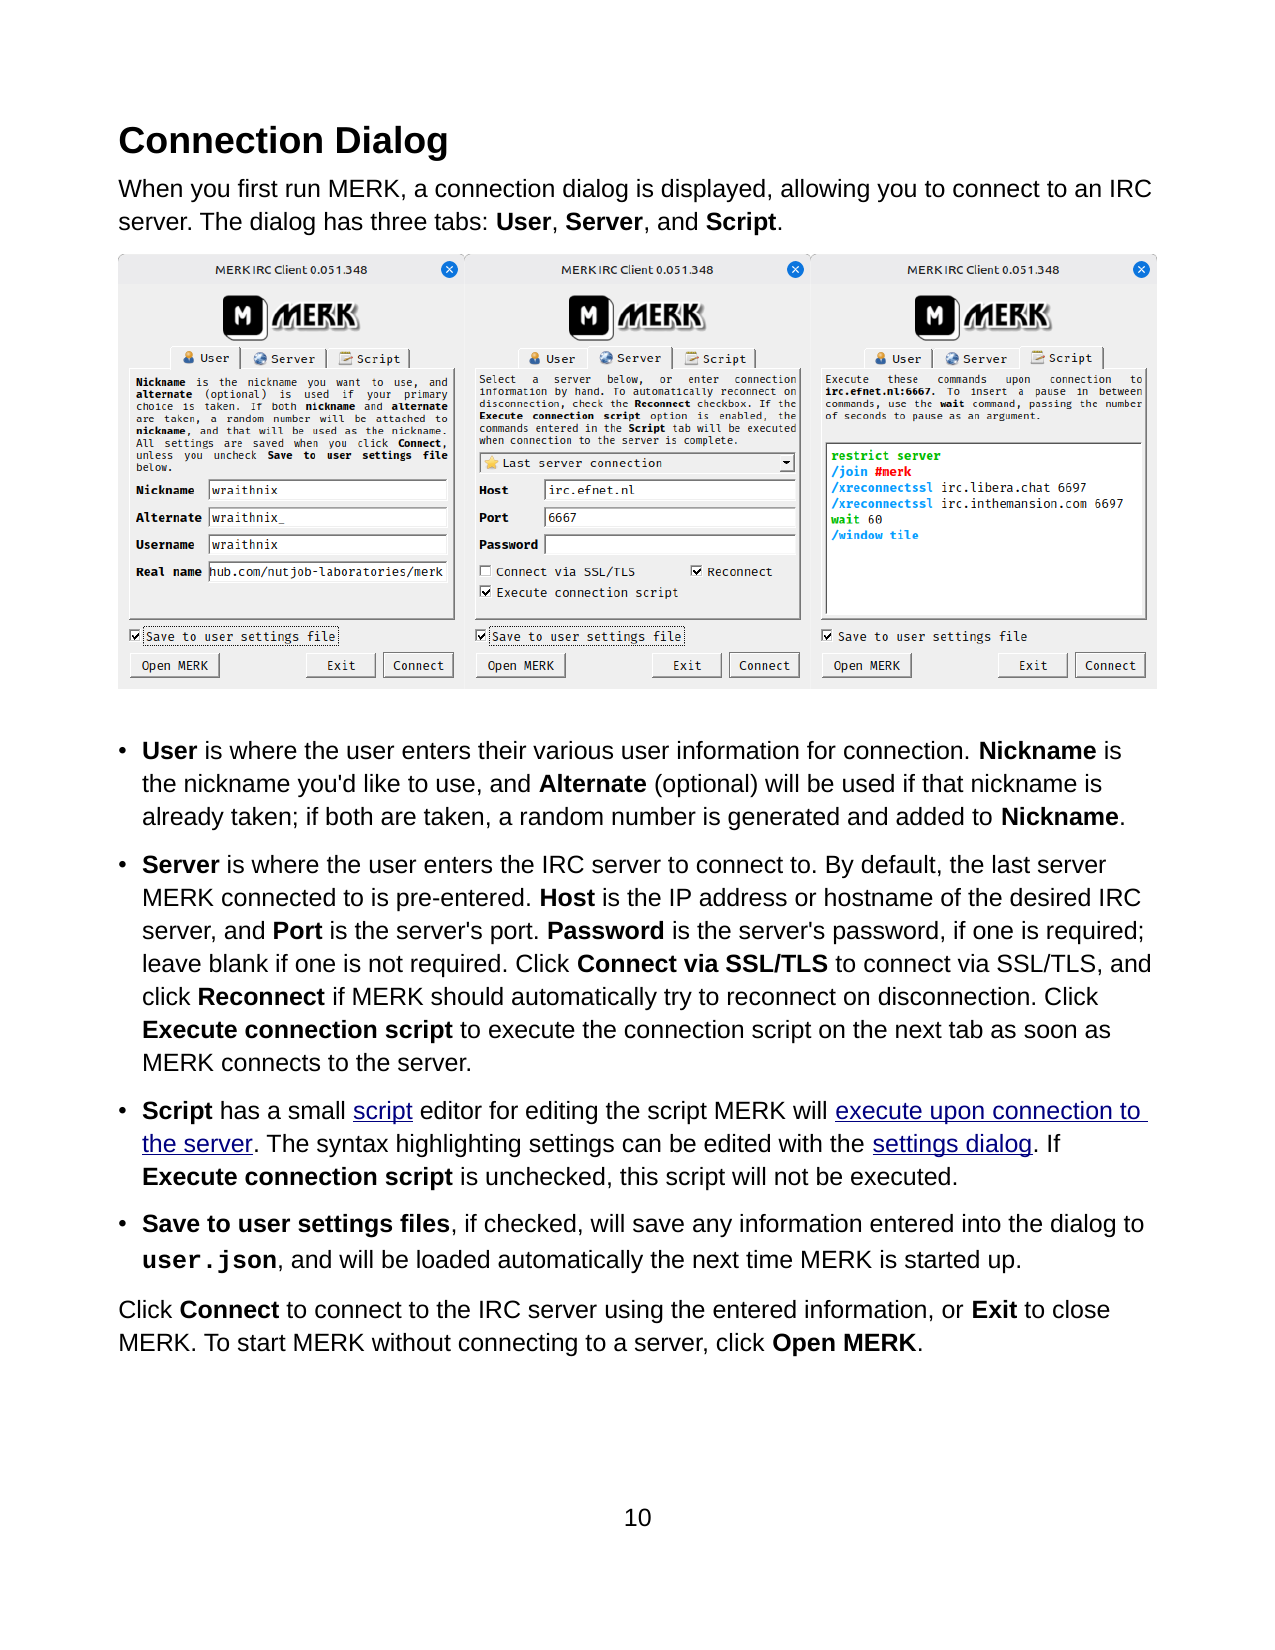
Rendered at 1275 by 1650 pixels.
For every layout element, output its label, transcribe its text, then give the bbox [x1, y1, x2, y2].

list Server is where the user enters the IRC server to connect to. By default, the last server MERK connected to is pre-entered. Host is the IP address or hostname of the desired IRC server, and Port is the server's port. Password is the server's password, if one is required; leave blank if one is not required. Click Connect via SSL/TLS to connect via SSL/TLS, and click Reconnect if MERK should automatically try to reconnect on disconnection. Click Execute connection script to execute the connection script on the next tab as soon as MERK connects to the server. [118, 850, 1157, 1077]
list Save to user settings files, if checked, will save any information entered into the dialog to user.json, and will be loaded automatically the next time MERK is started up. [118, 1209, 1157, 1276]
list User is where the user enters their various user information for connection. Nickname is the nickname you'd like to use, and Alternate (optional) will be used if that nickname is already taken; if both are taken, a random number is generated and added to Nickname. [118, 736, 1157, 831]
picture [118, 254, 1157, 689]
subtitle Connection Dialog [118, 118, 1157, 161]
text When you first run MERK, a connection dialog is displayed, allowing you to connect to an IRC server. The dialog has three tabs: User, Server, and Script. [118, 174, 1157, 236]
text Click Connect to connect to the IRC server using the entered information, or Exit to close MERK. To start MERK without connecting to a server, click Open MERK. [118, 1295, 1157, 1357]
list Script has a small script editor for editing the script MERK will execute upon connection to the server. The syntax highlighting settings can be edited with the settings dialog. If Execute connection script is unchecked, this script will not be executed. [118, 1096, 1157, 1191]
